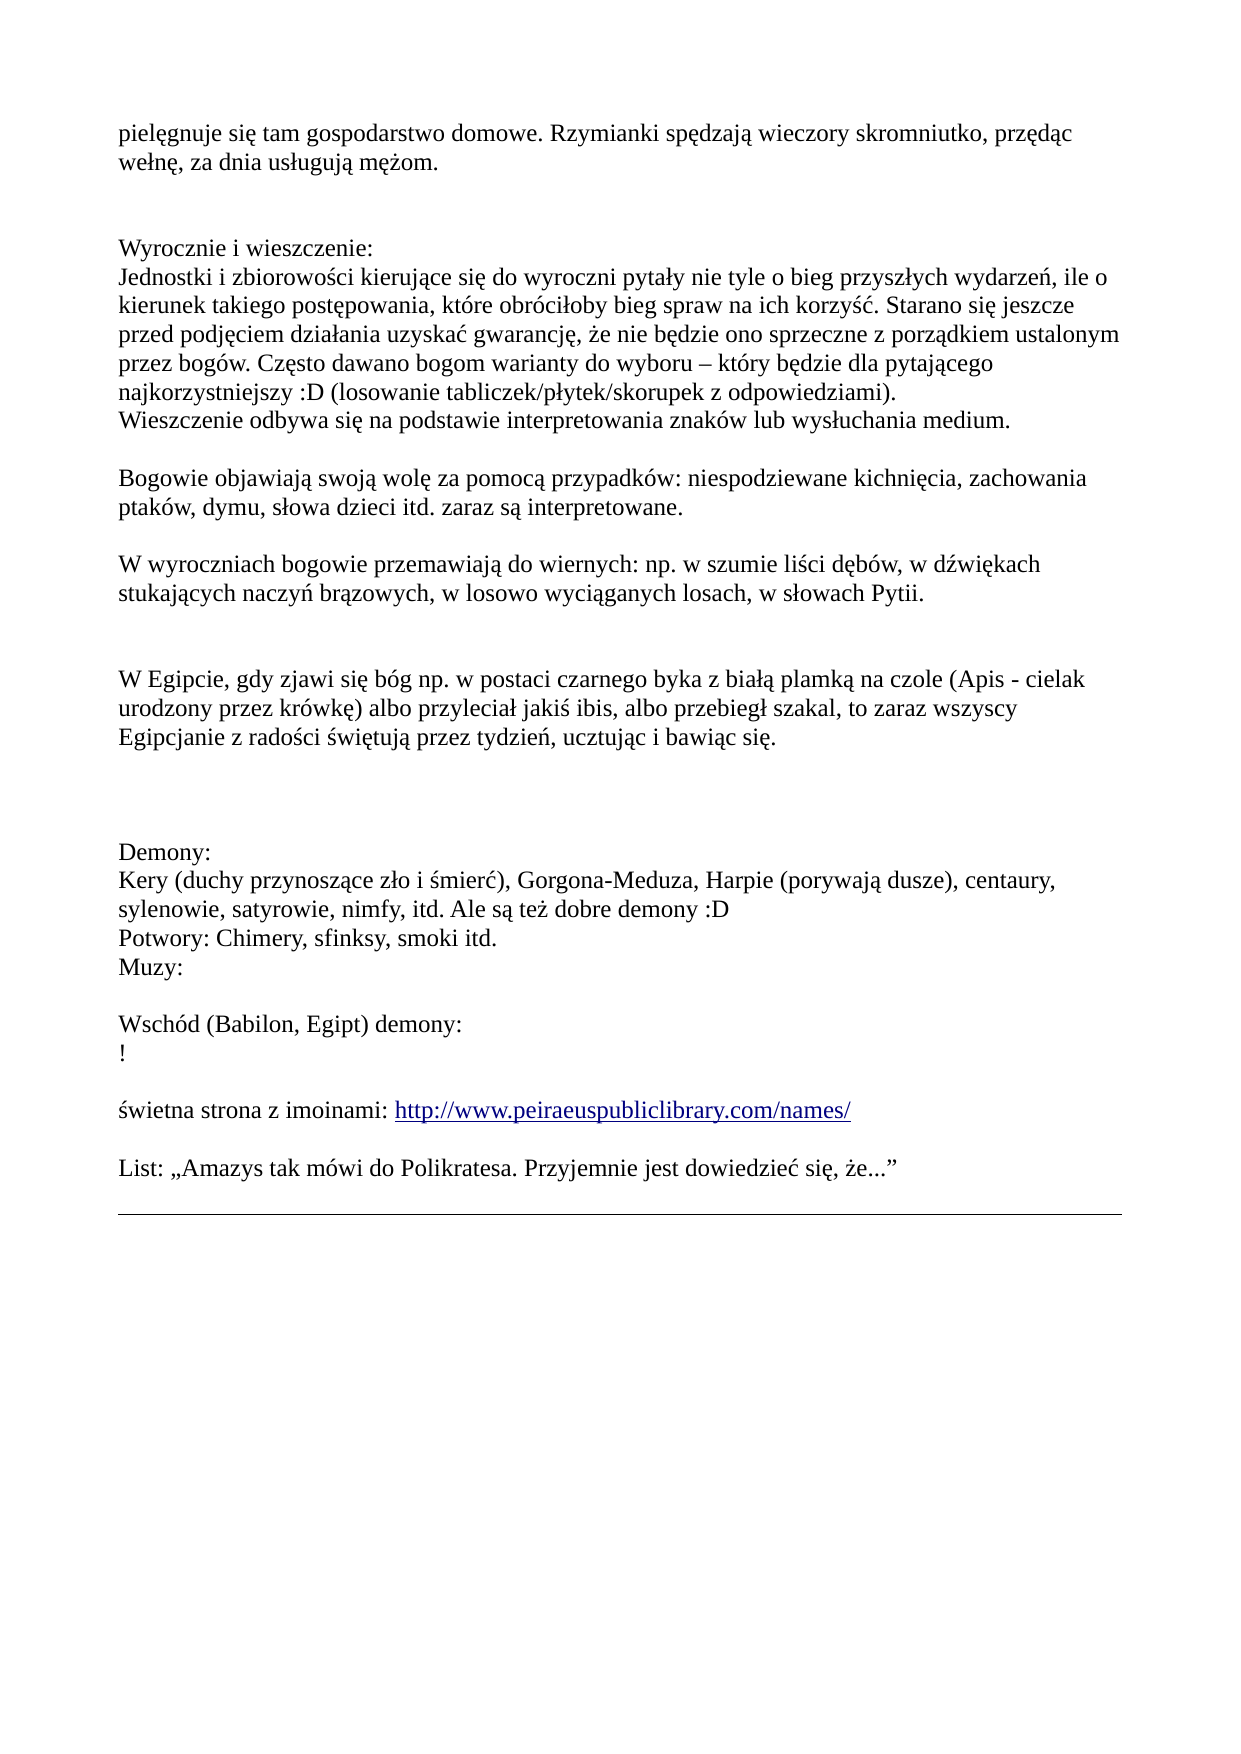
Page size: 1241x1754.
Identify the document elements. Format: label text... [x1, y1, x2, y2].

text Jednostki i zbiorowości kierujące się do wyroczni pytały nie tyle o bieg przyszłych wydarzeń, ile o kierunek takiego postępowania, które obróciłoby bieg spraw na ich korzyść. Starano się jeszcze przed podjęciem działania uzyskać gwarancję, że nie będzie ono sprzeczne z porządkiem ustalonym przez bogów. Często dawano bogom warianty do wyboru – który będzie dla pytającego najkorzystniejszy :D (losowanie tabliczek/płytek/skorupek z odpowiedziami). [118, 262, 1122, 406]
text Potwory: Chimery, sfinksy, smoki itd. [118, 923, 1122, 952]
text pielęgnuje się tam gospodarstwo domowe. Rzymianki spędzają wieczory skromniutko, przędąc wełnę, za dnia usługują mężom. [118, 118, 1122, 176]
text Bogowie objawiają swoją wolę za pomocą przypadków: niespodziewane kichnięcia, zachowania ptaków, dymu, słowa dzieci itd. zaraz są interpretowane. [118, 463, 1122, 521]
text W wyroczniach bogowie przemawiają do wiernych: np. w szumie liści dębów, w dźwiękach stukających naczyń brązowych, w losowo wyciąganych losach, w słowach Pytii. [118, 549, 1122, 607]
text świetna strona z imoinami: http://www.peiraeuspubliclibrary.com/names/ [118, 1096, 1122, 1124]
text Kery (duchy przynoszące zło i śmierć), Gorgona-Meduza, Harpie (porywają dusze), centaury, sylenowie, satyrowie, nimfy, itd. Ale są też dobre demony :D [118, 866, 1122, 923]
text Muzy: [118, 952, 1122, 981]
text Demony: [118, 837, 1122, 866]
text List: „Amazys tak mówi do Polikratesa. Przyjemnie jest dowiedzieć się, że...” [118, 1153, 1122, 1182]
text Wschód (Babilon, Egipt) demony: [118, 1009, 1122, 1038]
text W Egipcie, gdy zjawi się bóg np. w postaci czarnego byka z białą plamką na czole (Apis - cielak urodzony przez krówkę) albo przyleciał jakiś ibis, albo przebiegł szakal, to zaraz wszyscy Egipcjanie z radości świętują przez tydzień, ucztując i bawiąc się. [118, 664, 1122, 751]
text Wieszczenie odbywa się na podstawie interpretowania znaków lub wysłuchania medium. [118, 406, 1122, 434]
text Wyrocznie i wieszczenie: [118, 233, 1122, 262]
text ! [118, 1038, 1122, 1067]
